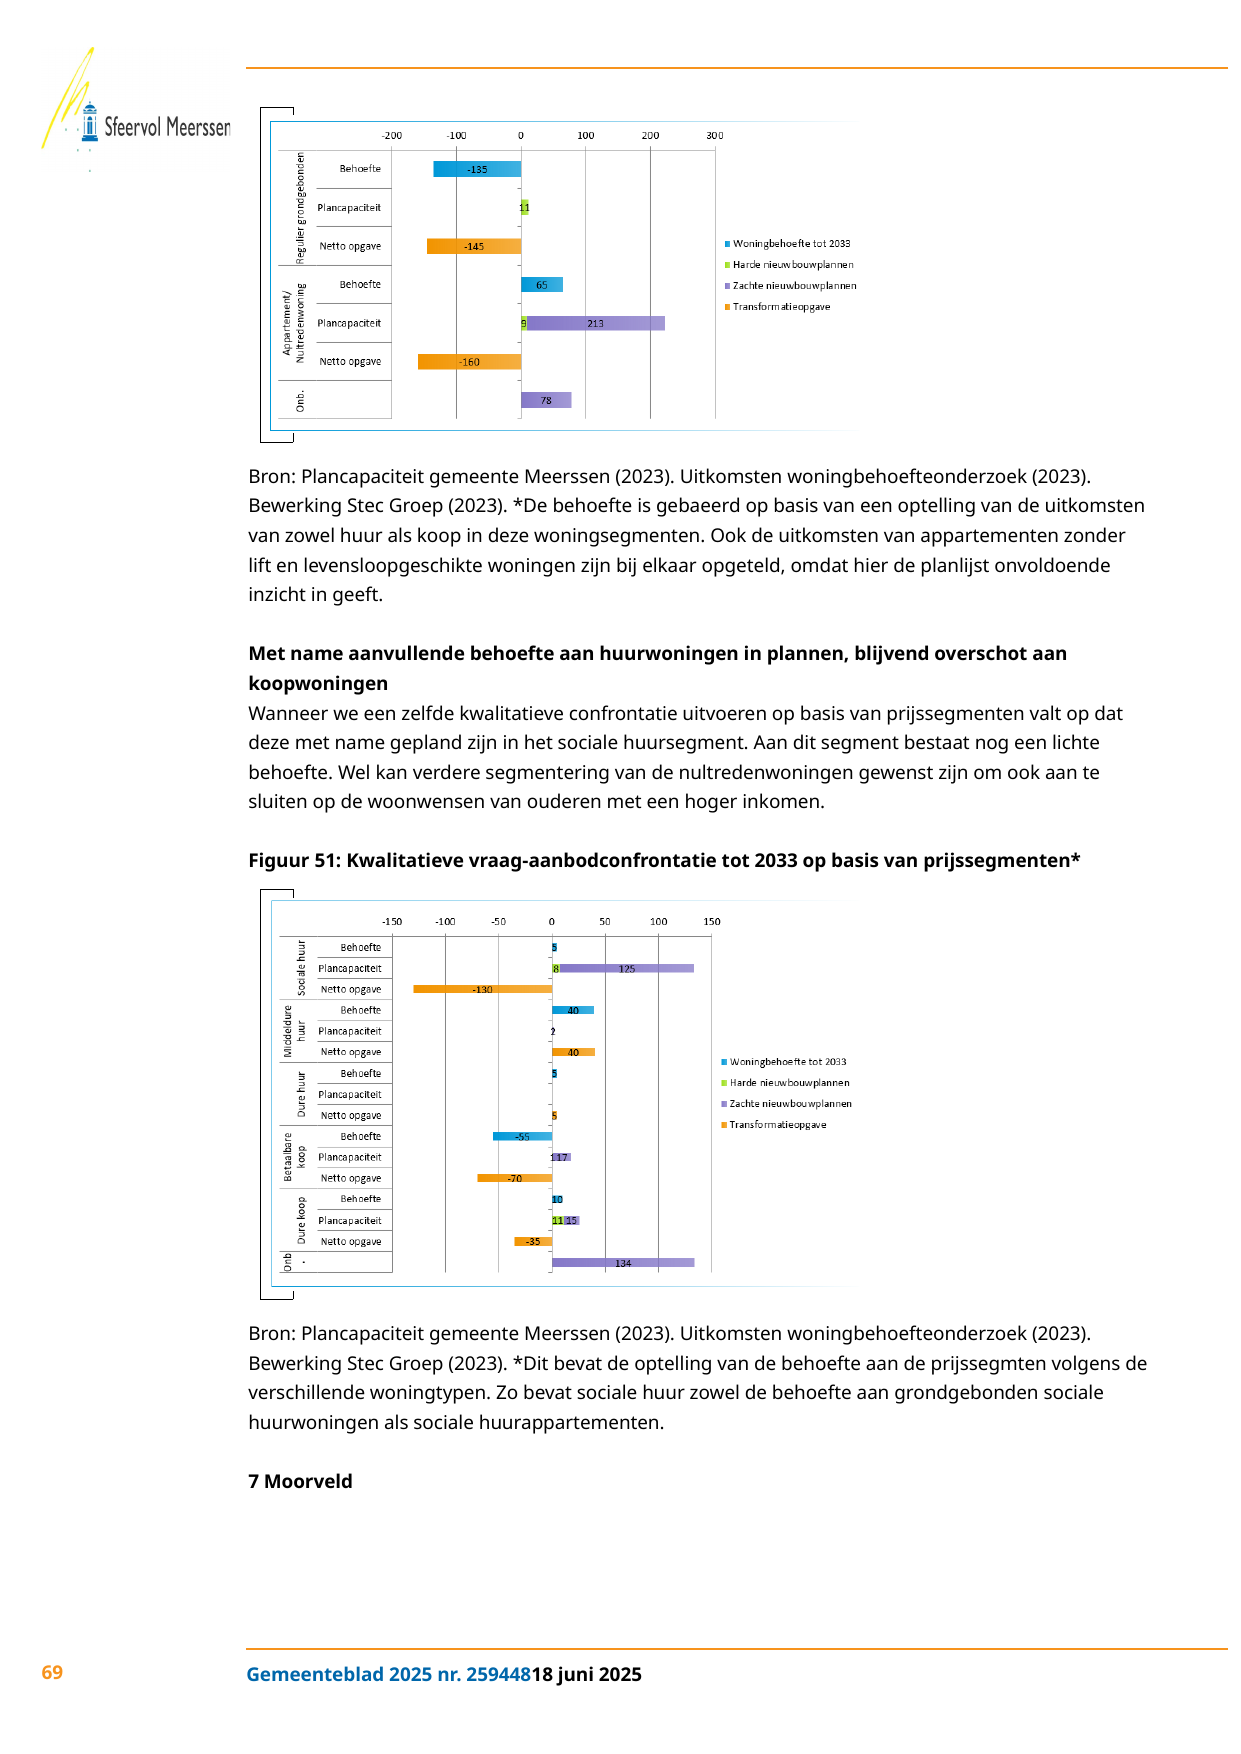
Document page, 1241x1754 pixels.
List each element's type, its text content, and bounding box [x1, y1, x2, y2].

text Bron: Plancapaciteit gemeente Meerssen (2023). Uitkomsten woningbehoefteonderzoek (2023). Bewerking Stec Groep (2023). *De behoefte is gebaeerd op basis van een optelling van de uitkomsten van zowel huur als koop in deze woningsegmenten. Ook de uitkomsten van appartementen zonder lift en levensloopgeschikte woningen zijn bij elkaar opgeteld, omdat hier de planlijst onvoldoende inzicht in geeft. [248, 463, 1152, 607]
picture [41, 47, 231, 172]
text Met name aanvullende behoefte aan huurwoningen in plannen, blijvend overschot aan koopwoningen [248, 641, 1152, 696]
text 7 Moorveld [248, 1468, 1152, 1494]
picture [268, 898, 860, 1291]
text Bron: Plancapaciteit gemeente Meerssen (2023). Uitkomsten woningbehoefteonderzoek (2023). Bewerking Stec Groep (2023). *Dit bevat de optelling van de behoefte aan de prijssegmten volgens de verschillende woningtypen. Zo bevat sociale huur zowel de behoefte aan grondgebonden sociale huurwoningen als sociale huurappartementen. [248, 1320, 1152, 1435]
text Wanneer we een zelfde kwalitatieve confrontatie uitvoeren op basis van prijssegmenten valt op dat deze met name gepland zijn in het sociale huursegment. Aan dit segment bestaat nog een lichte behoefte. Wel kan verdere segmentering van de nultredenwoningen gewenst zijn om ook aan te sluiten op de woonwensen van ouderen met een hoger inkomen. [248, 700, 1152, 814]
text Figuur 51: Kwalitatieve vraag-aanbodconfrontatie tot 2033 op basis van prijssegmenten* [248, 848, 1152, 873]
picture [268, 115, 860, 433]
